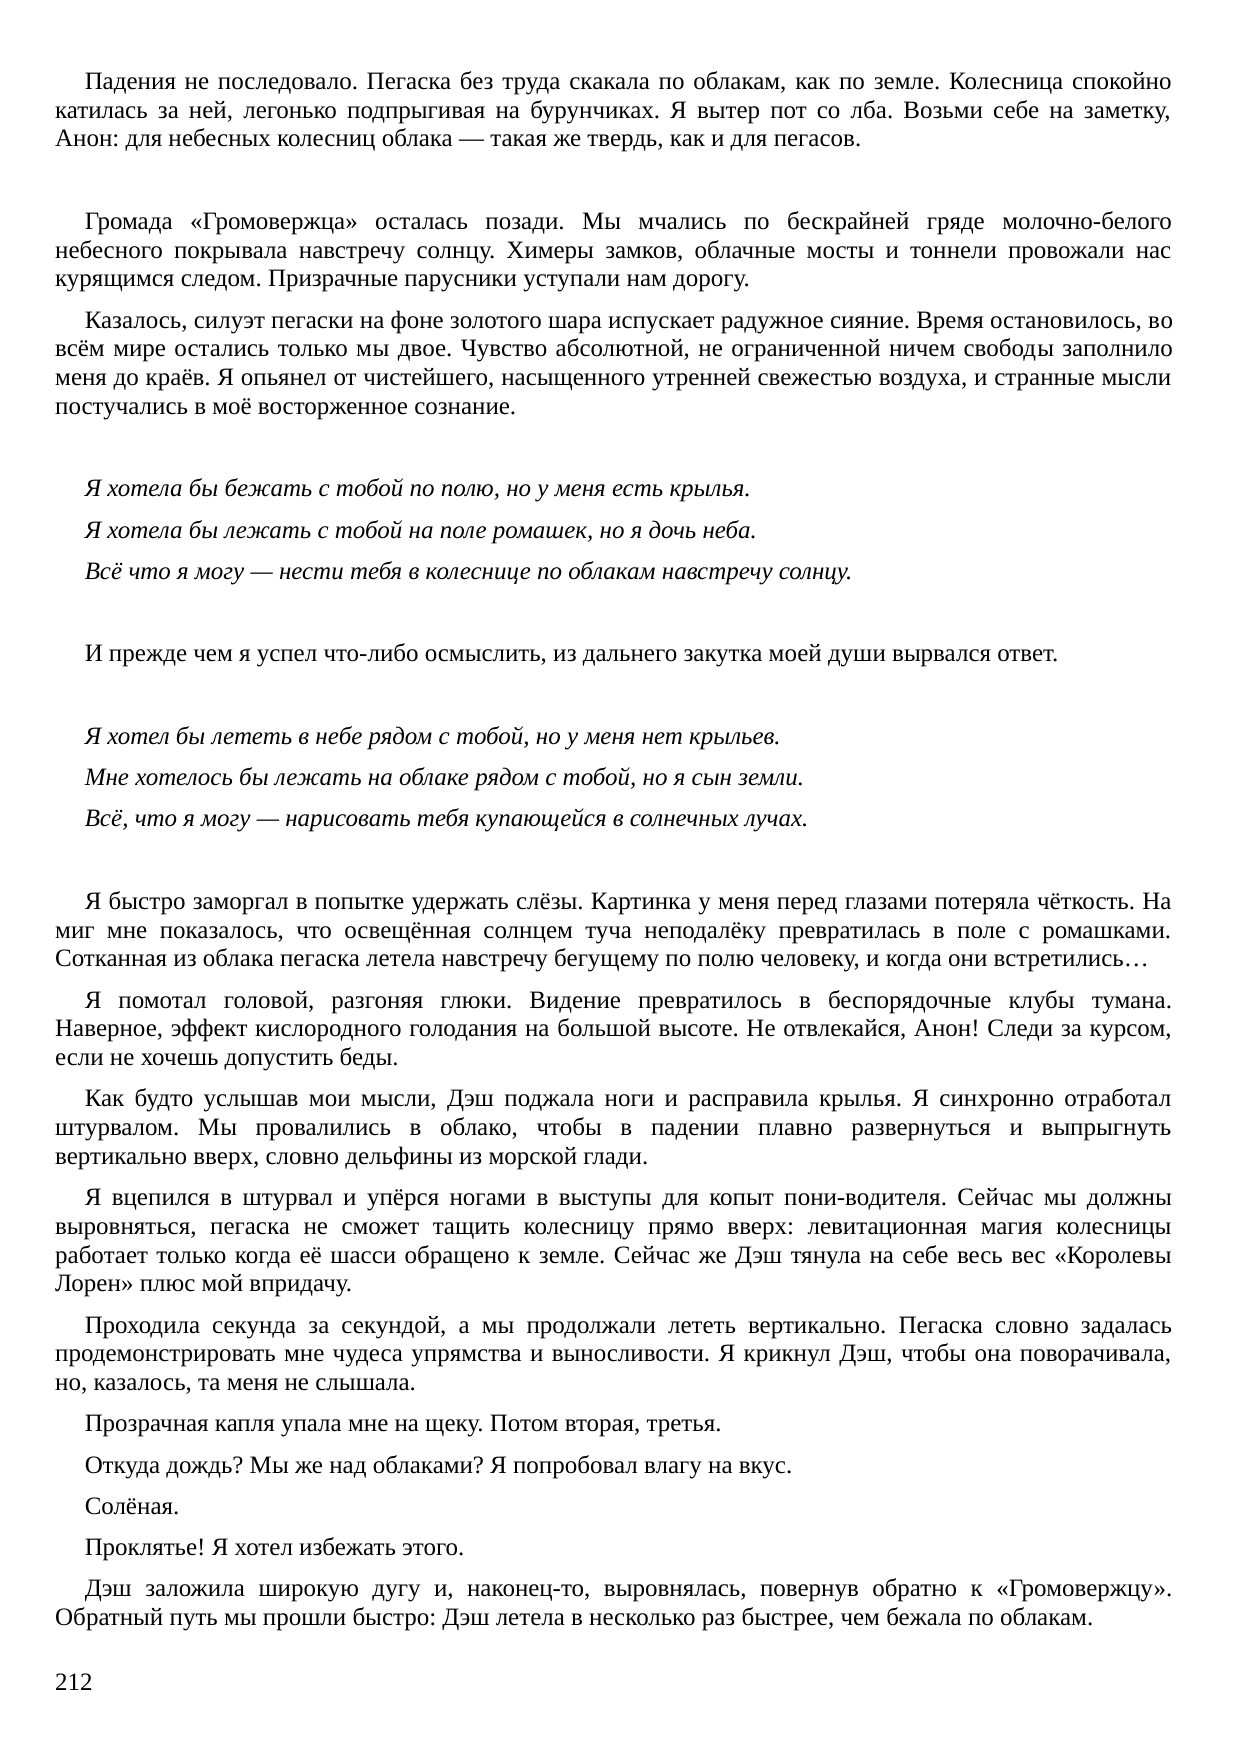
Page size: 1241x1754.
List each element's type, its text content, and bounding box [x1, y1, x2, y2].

text И прежде чем я успел что-либо осмыслить, из дальнего закутка моей души вырвался ответ. [55, 638, 1173, 667]
text Я хотел бы лететь в небе рядом с тобой, но у меня нет крыльев. [55, 721, 1173, 750]
text Я помотал головой, разгоняя глюки. Видение превратилось в беспорядочные клубы тумана. Наверное, эффект кислородного голодания на большой высоте. Не отвлекайся, Анон! Следи за курсом, если не хочешь допустить беды. [55, 985, 1173, 1071]
text Как будто услышав мои мысли, Дэш поджала ноги и расправила крылья. Я синхронно отработал штурвалом. Мы провалились в облако, чтобы в падении плавно развернуться и выпрыгнуть вертикально вверх, словно дельфины из морской глади. [55, 1083, 1173, 1170]
text Громада «Громовержца» осталась позади. Мы мчались по бескрайней гряде молочно-белого небесного покрывала навстречу солнцу. Химеры замков, облачные мосты и тоннели провожали нас курящимся следом. Призрачные парусники уступали нам дорогу. [55, 206, 1173, 292]
text Проклятье! Я хотел избежать этого. [55, 1532, 1173, 1561]
text Мне хотелось бы лежать на облаке рядом с тобой, но я сын земли. [55, 762, 1173, 791]
text Я быстро заморгал в попытке удержать слёзы. Картинка у меня перед глазами потеряла чёткость. На миг мне показалось, что освещённая солнцем туча неподалёку превратилась в поле с ромашками. Сотканная из облака пегаска летела навстречу бегущему по полю человеку, и когда они встретились… [55, 886, 1173, 972]
text Солёная. [55, 1491, 1173, 1520]
text Падения не последовало. Пегаска без труда скакала по облакам, как по земле. Колесница спокойно катилась за ней, легонько подпрыгивая на бурунчиках. Я вытер пот со лба. Возьми себе на заметку, Анон: для небесных колесниц облака — такая же твердь, как и для пегасов. [55, 66, 1173, 152]
text Всё что я могу — нести тебя в колеснице по облакам навстречу солнцу. [55, 556, 1173, 585]
text Прозрачная капля упала мне на щеку. Потом вторая, третья. [55, 1408, 1173, 1437]
text Я хотела бы лежать с тобой на поле ромашек, но я дочь неба. [55, 515, 1173, 543]
text Откуда дождь? Мы же над облаками? Я попробовал влагу на вкус. [55, 1450, 1173, 1478]
text Казалось, силуэт пегаски на фоне золотого шара испускает радужное сияние. Время остановилось, во всём мире остались только мы двое. Чувство абсолютной, не ограниченной ничем свободы заполнило меня до краёв. Я опьянел от чистейшего, насыщенного утренней свежестью воздуха, и странные мысли постучались в моё восторженное сознание. [55, 305, 1173, 420]
text Проходила секунда за секундой, а мы продолжали лететь вертикально. Пегаска словно задалась продемонстрировать мне чудеса упрямства и выносливости. Я крикнул Дэш, чтобы она поворачивала, но, казалось, та меня не слышала. [55, 1310, 1173, 1396]
text Всё, что я могу — нарисовать тебя купающейся в солнечных лучах. [55, 803, 1173, 832]
text Я вцепился в штурвал и упёрся ногами в выступы для копыт пони-водителя. Сейчас мы должны выровняться, пегаска не сможет тащить колесницу прямо вверх: левитационная магия колесницы работает только когда её шасси обращено к земле. Сейчас же Дэш тянула на себе весь вес «Королевы Лорен» плюс мой впридачу. [55, 1182, 1173, 1297]
text Я хотела бы бежать с тобой по полю, но у меня есть крылья. [55, 473, 1173, 502]
text Дэш заложила широкую дугу и, наконец-то, выровнялась, повернув обратно к «Громовержцу». Обратный путь мы прошли быстро: Дэш летела в несколько раз быстрее, чем бежала по облакам. [55, 1573, 1173, 1631]
